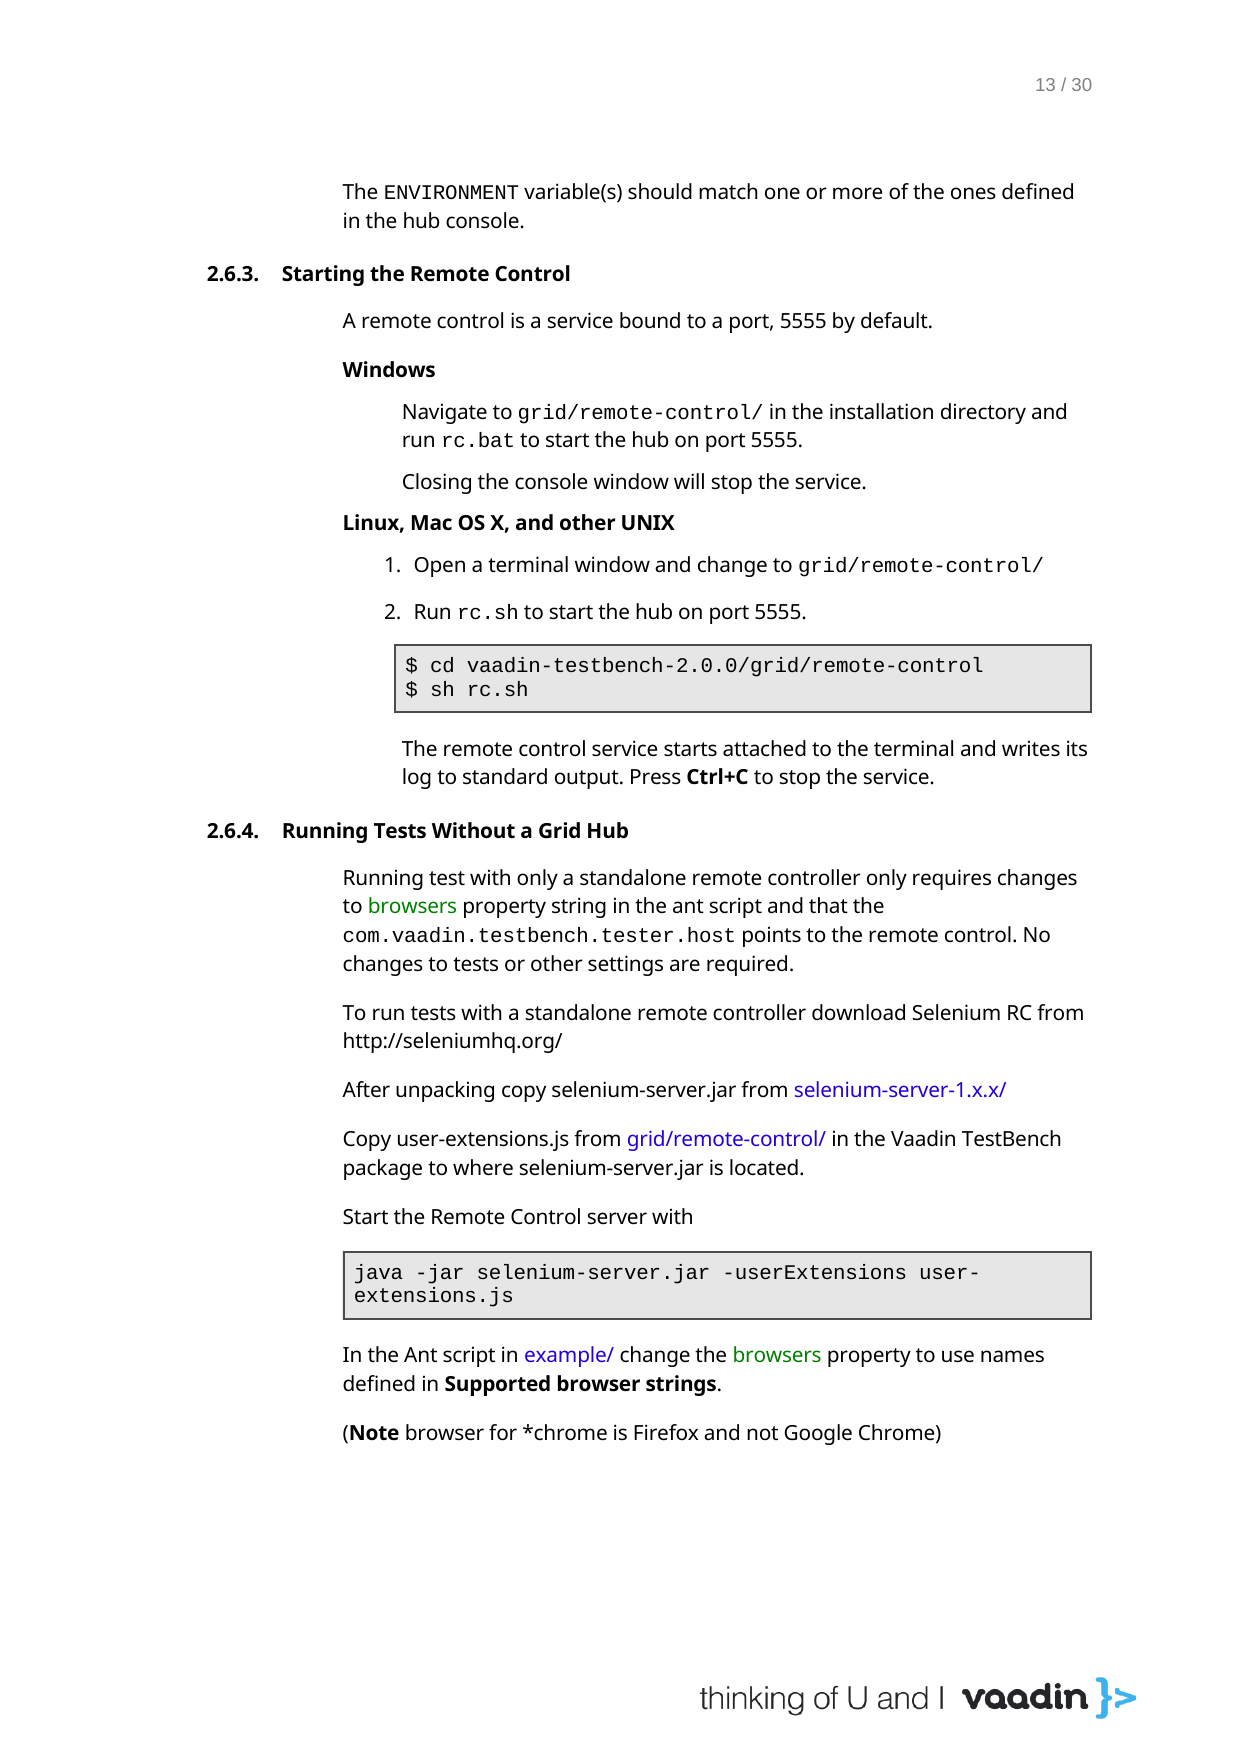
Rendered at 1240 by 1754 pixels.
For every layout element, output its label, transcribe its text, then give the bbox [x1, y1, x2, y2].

text (Note browser for *chrome is Firefox and not Google Chrome) [342, 1418, 1092, 1447]
text A remote control is a service bound to a port, 5555 by default. [342, 306, 1092, 335]
picture [699, 1673, 1139, 1721]
subtitle Running Tests Without a Grid Hub [207, 816, 1092, 844]
text The ENVIRONMENT variable(s) should match one or more of the ones defined in the hub console. [342, 177, 1092, 234]
text Copy user-extensions.js from grid/remote-control/ in the Vaadin TestBench package to where selenium-server.jar is located. [342, 1124, 1092, 1181]
list Run rc.sh to start the hub on port 5555. [384, 597, 1092, 625]
text After unpacking copy selenium-server.jar from selenium-server-1.x.x/ [342, 1075, 1092, 1104]
text Navigate to grid/remote-control/ in the installation directory and run rc.bat to start the hub on port 5555. [402, 397, 1092, 454]
list Open a terminal window and change to grid/remote-control/ [384, 550, 1092, 578]
text Closing the console window will stop the service. [402, 467, 1092, 496]
text Start the Remote Control server with [342, 1202, 1092, 1230]
text java -jar selenium-server.jar -userExtensions user-extensions.js [345, 1253, 1090, 1318]
text The remote control service starts attached to the terminal and writes its log to standard output. Press Ctrl+C to stop the service. [402, 734, 1092, 791]
text Linux, Mac OS X, and other UNIX [342, 508, 1092, 537]
text $ cd vaadin-testbench-2.0.0/grid/remote-control $ sh rc.sh [396, 646, 1090, 711]
subtitle Starting the Remote Control [207, 259, 1092, 288]
text Windows [342, 356, 1092, 384]
text To run tests with a standalone remote controller download Selenium RC from http://seleniumhq.org/ [342, 998, 1092, 1054]
text Running test with only a standalone remote controller only requires changes to browsers property string in the ant script and that the com.vaadin.testbench.tester.host points to the remote control. No changes to tests or other settings are required. [342, 863, 1092, 977]
text In the Ant script in example/ change the browsers property to use names defined in Supported browser strings. [342, 1341, 1092, 1397]
